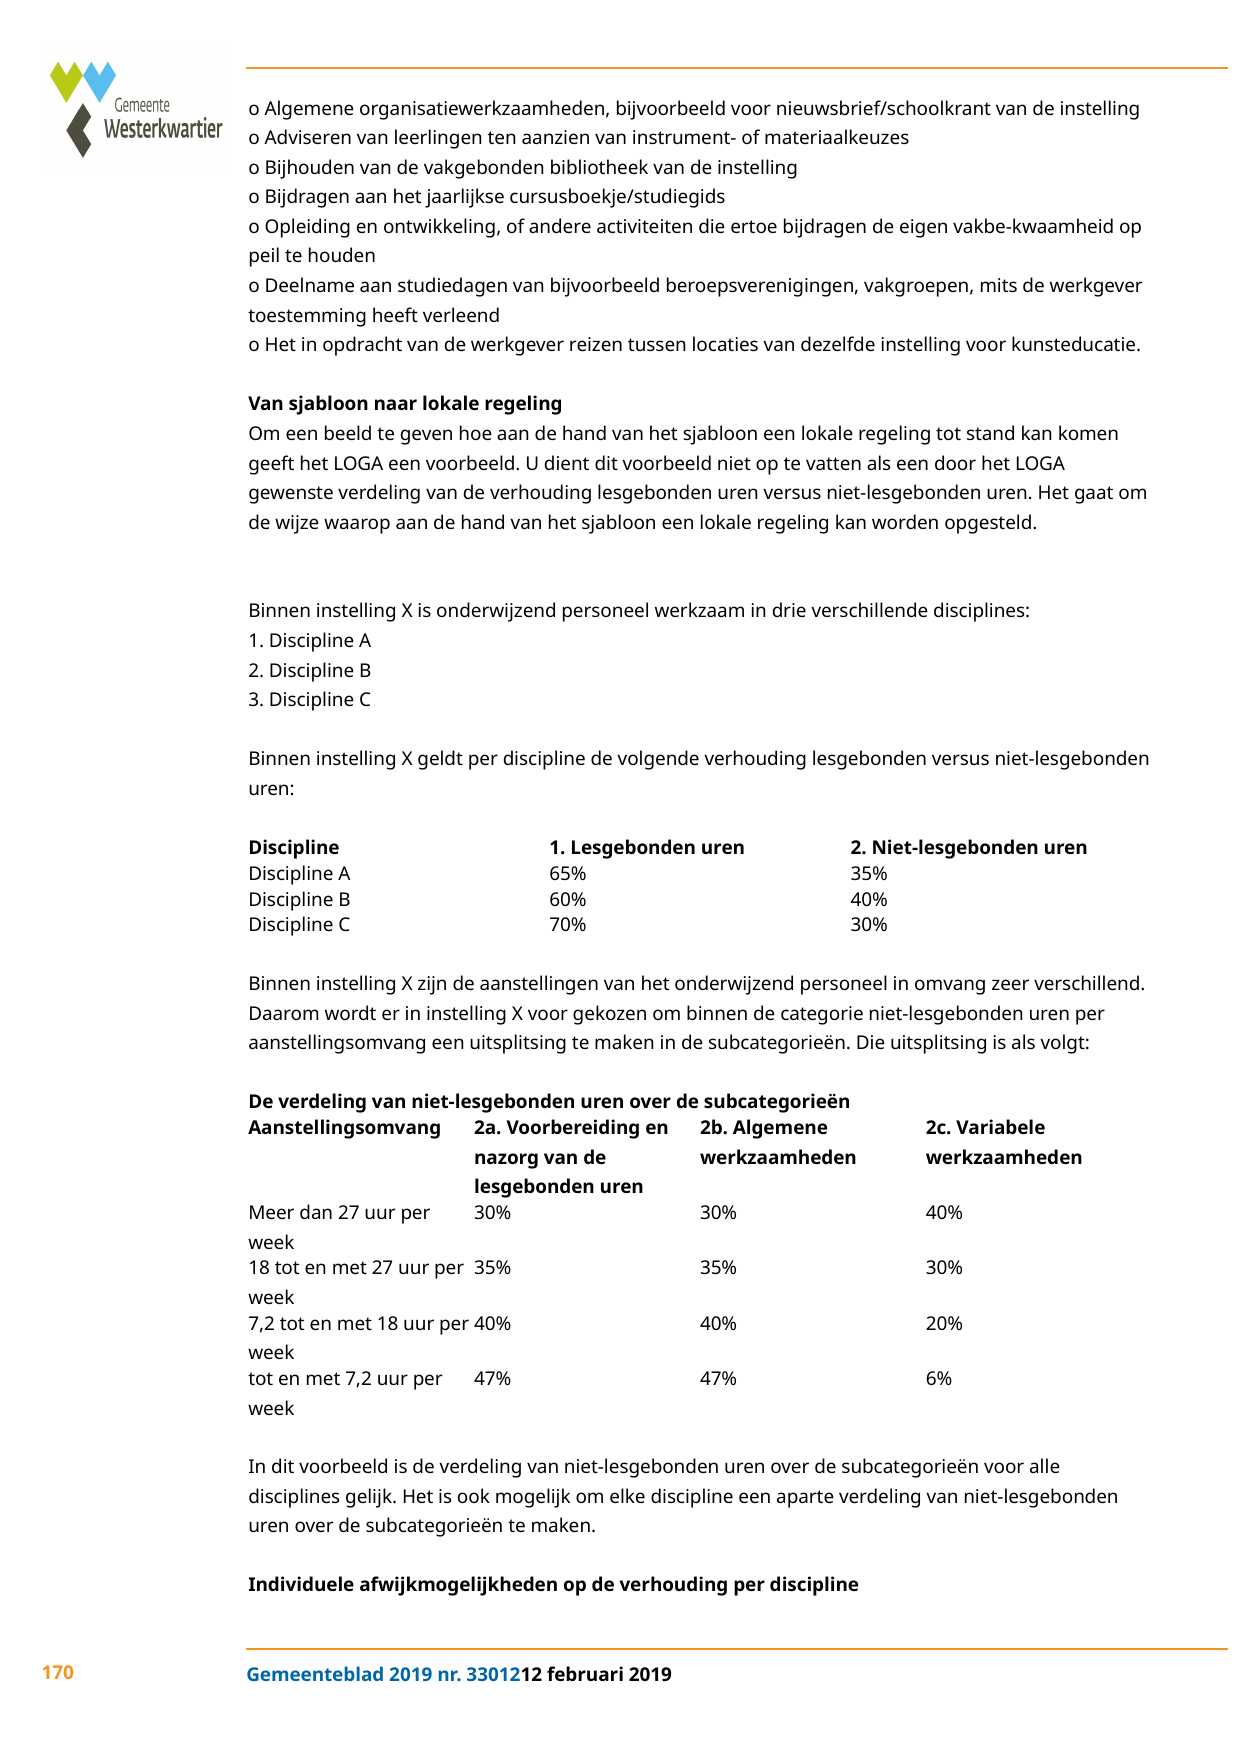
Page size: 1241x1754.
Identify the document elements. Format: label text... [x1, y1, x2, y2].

table_cell 30% [926, 1255, 1152, 1310]
text Om een beeld te geven hoe aan de hand van het sjabloon een lokale regeling tot stand kan komen geeft het LOGA een voorbeeld. U dient dit voorbeeld niet op te vatten als een door het LOGA gewenste verdeling van de verhouding lesgebonden uren versus niet-lesgebonden uren. Het gaat om de wijze waarop aan de hand van het sjabloon een lokale regeling kan worden opgesteld. [248, 420, 1152, 535]
table_cell 40% [850, 886, 1152, 912]
table_cell 2b. Algemene werkzaamheden [700, 1114, 926, 1199]
text Binnen instelling X zijn de aanstellingen van het onderwijzend personeel in omvang zeer verschillend. Daarom wordt er in instelling X voor gekozen om binnen de categorie niet-lesgebonden uren per aanstellingsomvang een uitsplitsing te maken in de subcategorieën. Die uitsplitsing is als volgt: [248, 970, 1152, 1055]
table_header De verdeling van niet-lesgebonden uren over de subcategorieën [248, 1089, 1152, 1114]
table_cell Meer dan 27 uur per week [248, 1199, 474, 1254]
table_cell 30% [474, 1199, 700, 1254]
text 2. Discipline B [248, 657, 1152, 683]
table_cell tot en met 7,2 uur per week [248, 1365, 474, 1421]
text Binnen instelling X is onderwijzend personeel werkzaam in drie verschillende disciplines: [248, 598, 1152, 623]
table_cell 2a. Voorbereiding en nazorg van de lesgebonden uren [474, 1114, 700, 1199]
table_header Discipline [248, 835, 549, 860]
table_cell Discipline A [248, 860, 549, 886]
table_cell 2c. Variabele werkzaamheden [926, 1114, 1152, 1199]
table_cell 30% [850, 912, 1152, 937]
table_cell 35% [850, 860, 1152, 886]
table_cell 47% [474, 1365, 700, 1421]
text In dit voorbeeld is de verdeling van niet-lesgebonden uren over de subcategorieën voor alle disciplines gelijk. Het is ook mogelijk om elke discipline een aparte verdeling van niet-lesgebonden uren over de subcategorieën te maken. [248, 1453, 1152, 1538]
text o Bijhouden van de vakgebonden bibliotheek van de instelling [248, 154, 1152, 180]
text o Opleiding en ontwikkeling, of andere activiteiten die ertoe bijdragen de eigen vakbe-kwaamheid op peil te houden [248, 213, 1152, 268]
table_cell 70% [549, 912, 850, 937]
text Van sjabloon naar lokale regeling [248, 391, 1152, 416]
picture [41, 47, 231, 172]
table_cell 35% [474, 1255, 700, 1310]
table_cell 40% [474, 1310, 700, 1365]
text Binnen instelling X geldt per discipline de volgende verhouding lesgebonden versus niet-lesgebonden uren: [248, 746, 1152, 801]
table_cell 30% [700, 1199, 926, 1254]
table_cell 35% [700, 1255, 926, 1310]
table_header 2. Niet-lesgebonden uren [850, 835, 1152, 860]
table_cell 40% [700, 1310, 926, 1365]
table_header 1. Lesgebonden uren [549, 835, 850, 860]
table_cell 40% [926, 1199, 1152, 1254]
table_cell Discipline C [248, 912, 549, 937]
text o Algemene organisatiewerkzaamheden, bijvoorbeeld voor nieuwsbrief/schoolkrant van de instelling [248, 95, 1152, 121]
table_cell 7,2 tot en met 18 uur per week [248, 1310, 474, 1365]
text o Deelname aan studiedagen van bijvoorbeeld beroepsverenigingen, vakgroepen, mits de werkgever toestemming heeft verleend [248, 272, 1152, 328]
text 3. Discipline C [248, 686, 1152, 712]
table_cell 60% [549, 886, 850, 912]
table_cell Discipline B [248, 886, 549, 912]
table_cell 18 tot en met 27 uur per week [248, 1255, 474, 1310]
text o Adviseren van leerlingen ten aanzien van instrument- of materiaalkeuzes [248, 124, 1152, 150]
table_cell 47% [700, 1365, 926, 1421]
text o Bijdragen aan het jaarlijkse cursusboekje/studiegids [248, 183, 1152, 209]
text Individuele afwijkmogelijkheden op de verhouding per discipline [248, 1572, 1152, 1597]
table_cell 20% [926, 1310, 1152, 1365]
table_cell Aanstellingsomvang [248, 1114, 474, 1199]
text o Het in opdracht van de werkgever reizen tussen locaties van dezelfde instelling voor kunsteducatie. [248, 331, 1152, 357]
table_cell 65% [549, 860, 850, 886]
table_cell 6% [926, 1365, 1152, 1421]
text 1. Discipline A [248, 627, 1152, 653]
